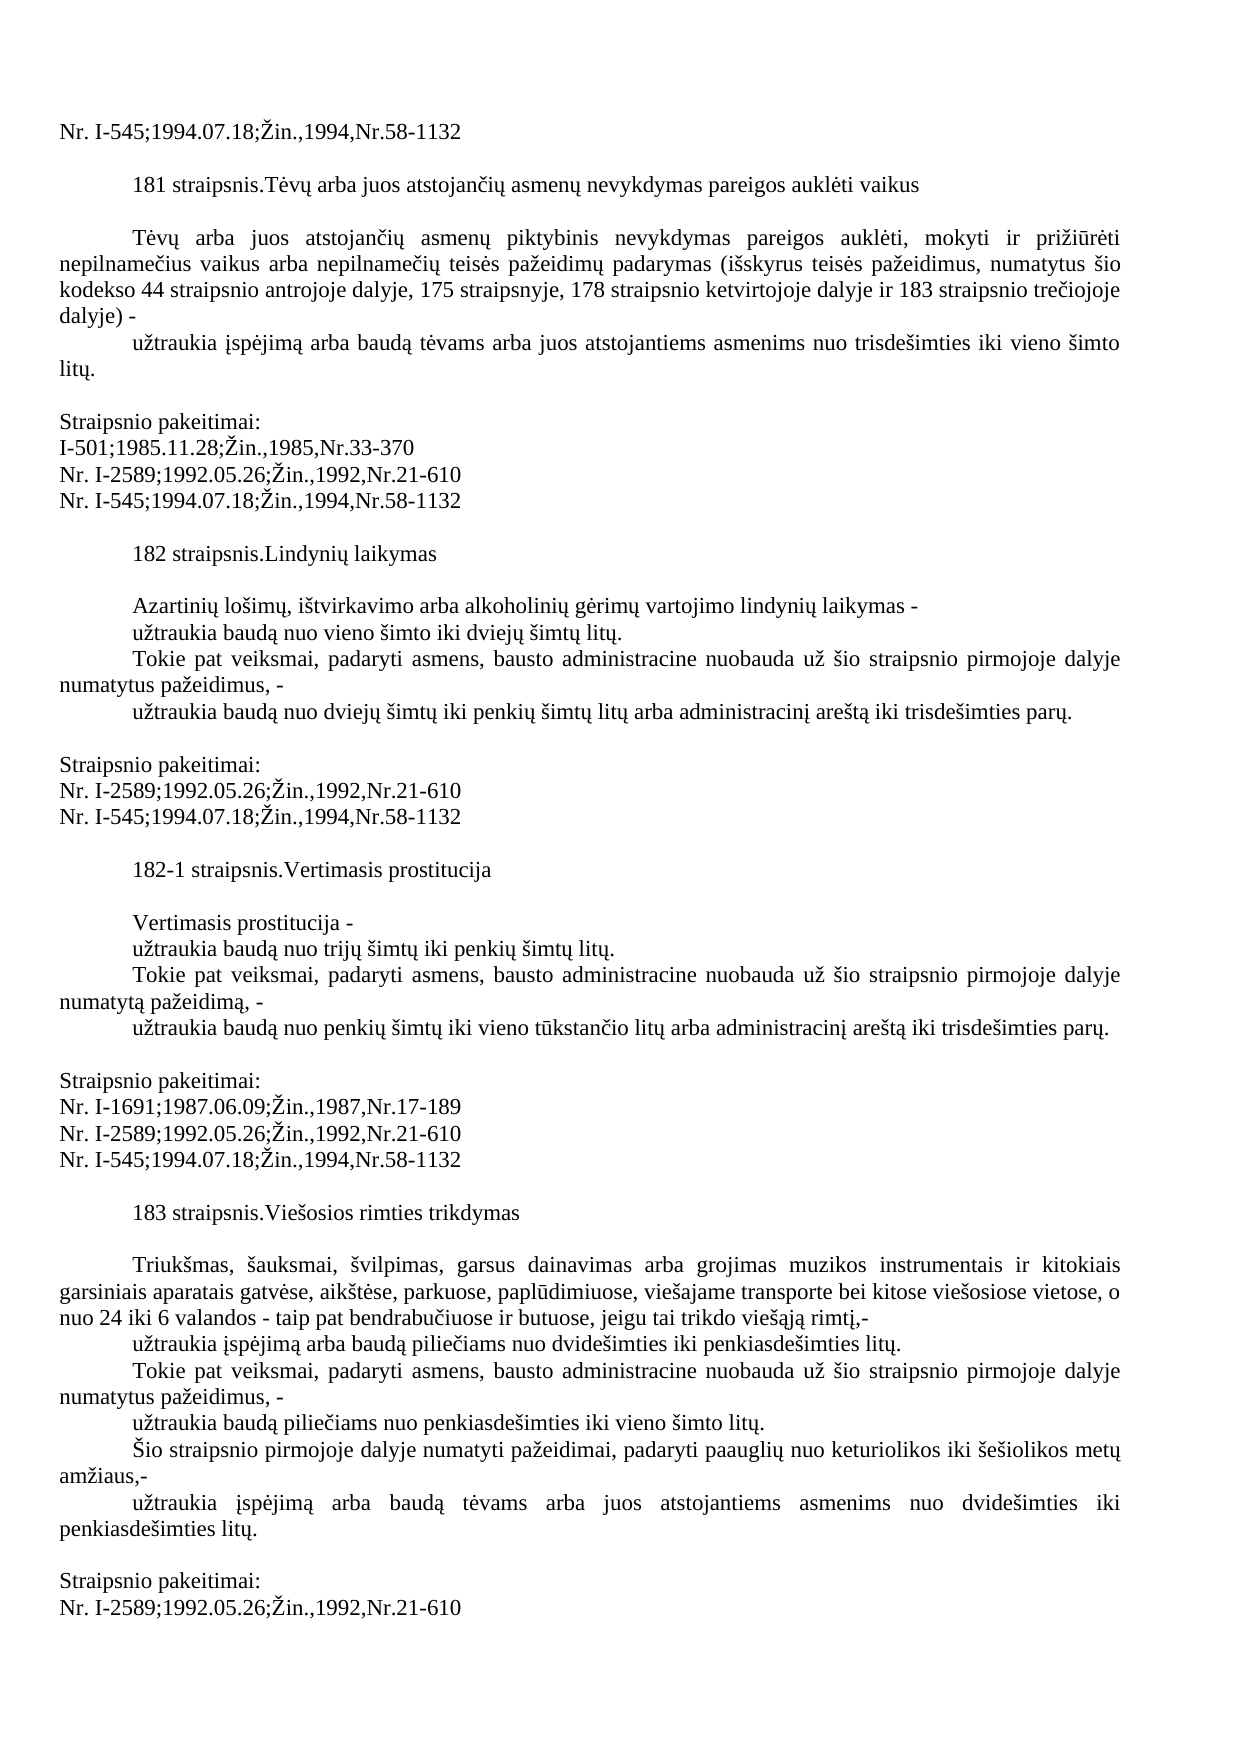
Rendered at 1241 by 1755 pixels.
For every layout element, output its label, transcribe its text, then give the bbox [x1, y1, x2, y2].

text Nr. I-545;1994.07.18;Žin.,1994,Nr.58-1132 [59, 1146, 1122, 1172]
text Tokie pat veiksmai, padaryti asmens, bausto administracine nuobauda už šio straipsnio pirmojoje dalyje numatytus pažeidimus, - [59, 1357, 1122, 1409]
text užtraukia baudą nuo vieno šimto iki dviejų šimtų litų. [59, 619, 1122, 645]
text Nr. I-2589;1992.05.26;Žin.,1992,Nr.21-610 [59, 777, 1122, 803]
text 181 straipsnis.Tėvų arba juos atstojančių asmenų nevykdymas pareigos auklėti vaikus [59, 171, 1122, 197]
text Straipsnio pakeitimai: [59, 751, 1122, 777]
text Nr. I-1691;1987.06.09;Žin.,1987,Nr.17-189 [59, 1093, 1122, 1119]
text Nr. I-545;1994.07.18;Žin.,1994,Nr.58-1132 [59, 487, 1122, 513]
text Nr. I-545;1994.07.18;Žin.,1994,Nr.58-1132 [59, 803, 1122, 830]
text Nr. I-2589;1992.05.26;Žin.,1992,Nr.21-610 [59, 1119, 1122, 1146]
text Tokie pat veiksmai, padaryti asmens, bausto administracine nuobauda už šio straipsnio pirmojoje dalyje numatytą pažeidimą, - [59, 961, 1122, 1014]
text užtraukia įspėjimą arba baudą tėvams arba juos atstojantiems asmenims nuo trisdešimties iki vieno šimto litų. [59, 329, 1122, 382]
text Triukšmas, šauksmai, švilpimas, garsus dainavimas arba grojimas muzikos instrumentais ir kitokiais garsiniais aparatais gatvėse, aikštėse, parkuose, paplūdimiuose, viešajame transporte bei kitose viešosiose vietose, o nuo 24 iki 6 valandos - taip pat bendrabučiuose ir butuose, jeigu tai trikdo viešąją rimtį,- [59, 1251, 1122, 1330]
text Tėvų arba juos atstojančių asmenų piktybinis nevykdymas pareigos auklėti, mokyti ir prižiūrėti nepilnamečius vaikus arba nepilnamečių teisės pažeidimų padarymas (išskyrus teisės pažeidimus, numatytus šio kodekso 44 straipsnio antrojoje dalyje, 175 straipsnyje, 178 straipsnio ketvirtojoje dalyje ir 183 straipsnio trečiojoje dalyje) - [59, 223, 1122, 329]
text užtraukia baudą piliečiams nuo penkiasdešimties iki vieno šimto litų. [59, 1409, 1122, 1436]
text užtraukia įspėjimą arba baudą tėvams arba juos atstojantiems asmenims nuo dvidešimties iki penkiasdešimties litų. [59, 1488, 1122, 1541]
text Tokie pat veiksmai, padaryti asmens, bausto administracine nuobauda už šio straipsnio pirmojoje dalyje numatytus pažeidimus, - [59, 645, 1122, 698]
text Nr. I-545;1994.07.18;Žin.,1994,Nr.58-1132 [59, 118, 1122, 144]
text I-501;1985.11.28;Žin.,1985,Nr.33-370 [59, 434, 1122, 461]
text Straipsnio pakeitimai: [59, 408, 1122, 434]
text Nr. I-2589;1992.05.26;Žin.,1992,Nr.21-610 [59, 461, 1122, 487]
text užtraukia baudą nuo penkių šimtų iki vieno tūkstančio litų arba administracinį areštą iki trisdešimties parų. [59, 1014, 1122, 1041]
text Straipsnio pakeitimai: [59, 1568, 1122, 1594]
text 183 straipsnis.Viešosios rimties trikdymas [59, 1199, 1122, 1225]
text užtraukia įspėjimą arba baudą piliečiams nuo dvidešimties iki penkiasdešimties litų. [59, 1330, 1122, 1357]
text Azartinių lošimų, ištvirkavimo arba alkoholinių gėrimų vartojimo lindynių laikymas - [59, 592, 1122, 619]
text Vertimasis prostitucija - [59, 909, 1122, 935]
text Nr. I-2589;1992.05.26;Žin.,1992,Nr.21-610 [59, 1594, 1122, 1620]
text 182 straipsnis.Lindynių laikymas [59, 540, 1122, 566]
text Šio straipsnio pirmojoje dalyje numatyti pažeidimai, padaryti paauglių nuo keturiolikos iki šešiolikos metų amžiaus,- [59, 1436, 1122, 1488]
text Straipsnio pakeitimai: [59, 1067, 1122, 1093]
text užtraukia baudą nuo dviejų šimtų iki penkių šimtų litų arba administracinį areštą iki trisdešimties parų. [59, 698, 1122, 724]
text 182-1 straipsnis.Vertimasis prostitucija [59, 856, 1122, 882]
text užtraukia baudą nuo trijų šimtų iki penkių šimtų litų. [59, 935, 1122, 961]
